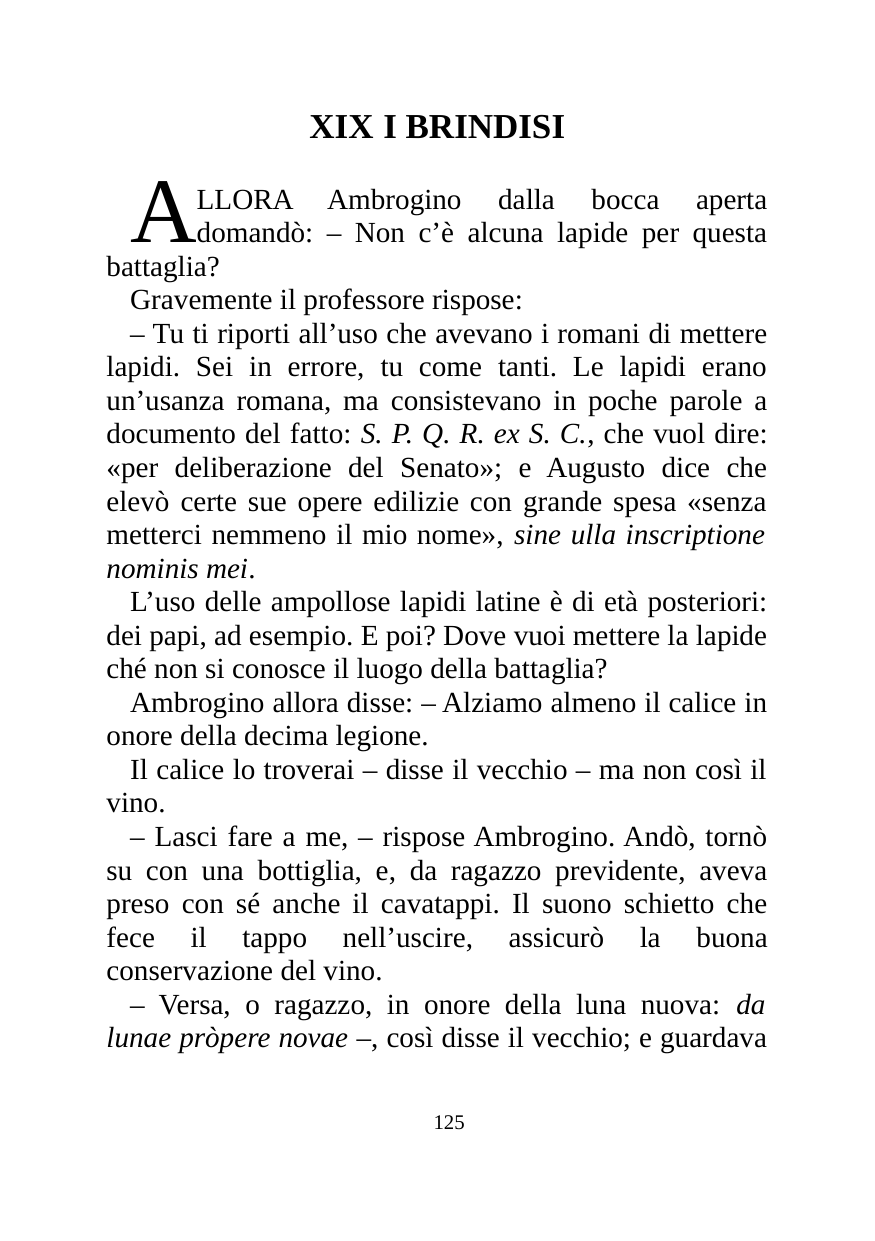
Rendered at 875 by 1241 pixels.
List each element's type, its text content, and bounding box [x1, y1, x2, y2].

subtitle I BRINDISI [106, 106, 768, 146]
text – Tu ti riporti all’uso che avevano i romani di mettere lapidi. Sei in errore, tu come tanti. Le lapidi erano un’usanza romana, ma consistevano in poche parole a documento del fatto: S. P. Q. R. ex S. C., che vuol dire: «per deliberazione del Senato»; e Augusto dice che elevò certe sue opere edilizie con grande spesa «senza metterci nemmeno il mio nome», sine ulla inscriptione nominis mei. [106, 316, 768, 584]
text Gravemente il professore rispose: [106, 282, 768, 316]
text – Lasci fare a me, – rispose Ambrogino. Andò, tornò su con una bottiglia, e, da ragazzo previdente, aveva preso con sé anche il cavatappi. Il suono schietto che fece il tappo nell’uscire, assicurò la buona conservazione del vino. [106, 819, 768, 987]
text Ambrogino allora disse: – Alziamo almeno il calice in onore della decima legione. [106, 685, 768, 752]
text L’uso delle ampollose lapidi latine è di età posteriori: dei papi, ad esempio. E poi? Dove vuoi mettere la lapide ché non si conosce il luogo della battaglia? [106, 584, 768, 685]
text Il calice lo troverai – disse il vecchio – ma non così il vino. [106, 752, 768, 819]
text ALLORA Ambrogino dalla bocca aperta domandò: – Non c’è alcuna lapide per questa battaglia? [106, 182, 768, 282]
text – Versa, o ragazzo, in onore della luna nuova: da lunae pròpere novae –, così disse il vecchio; e guardava [106, 987, 768, 1054]
